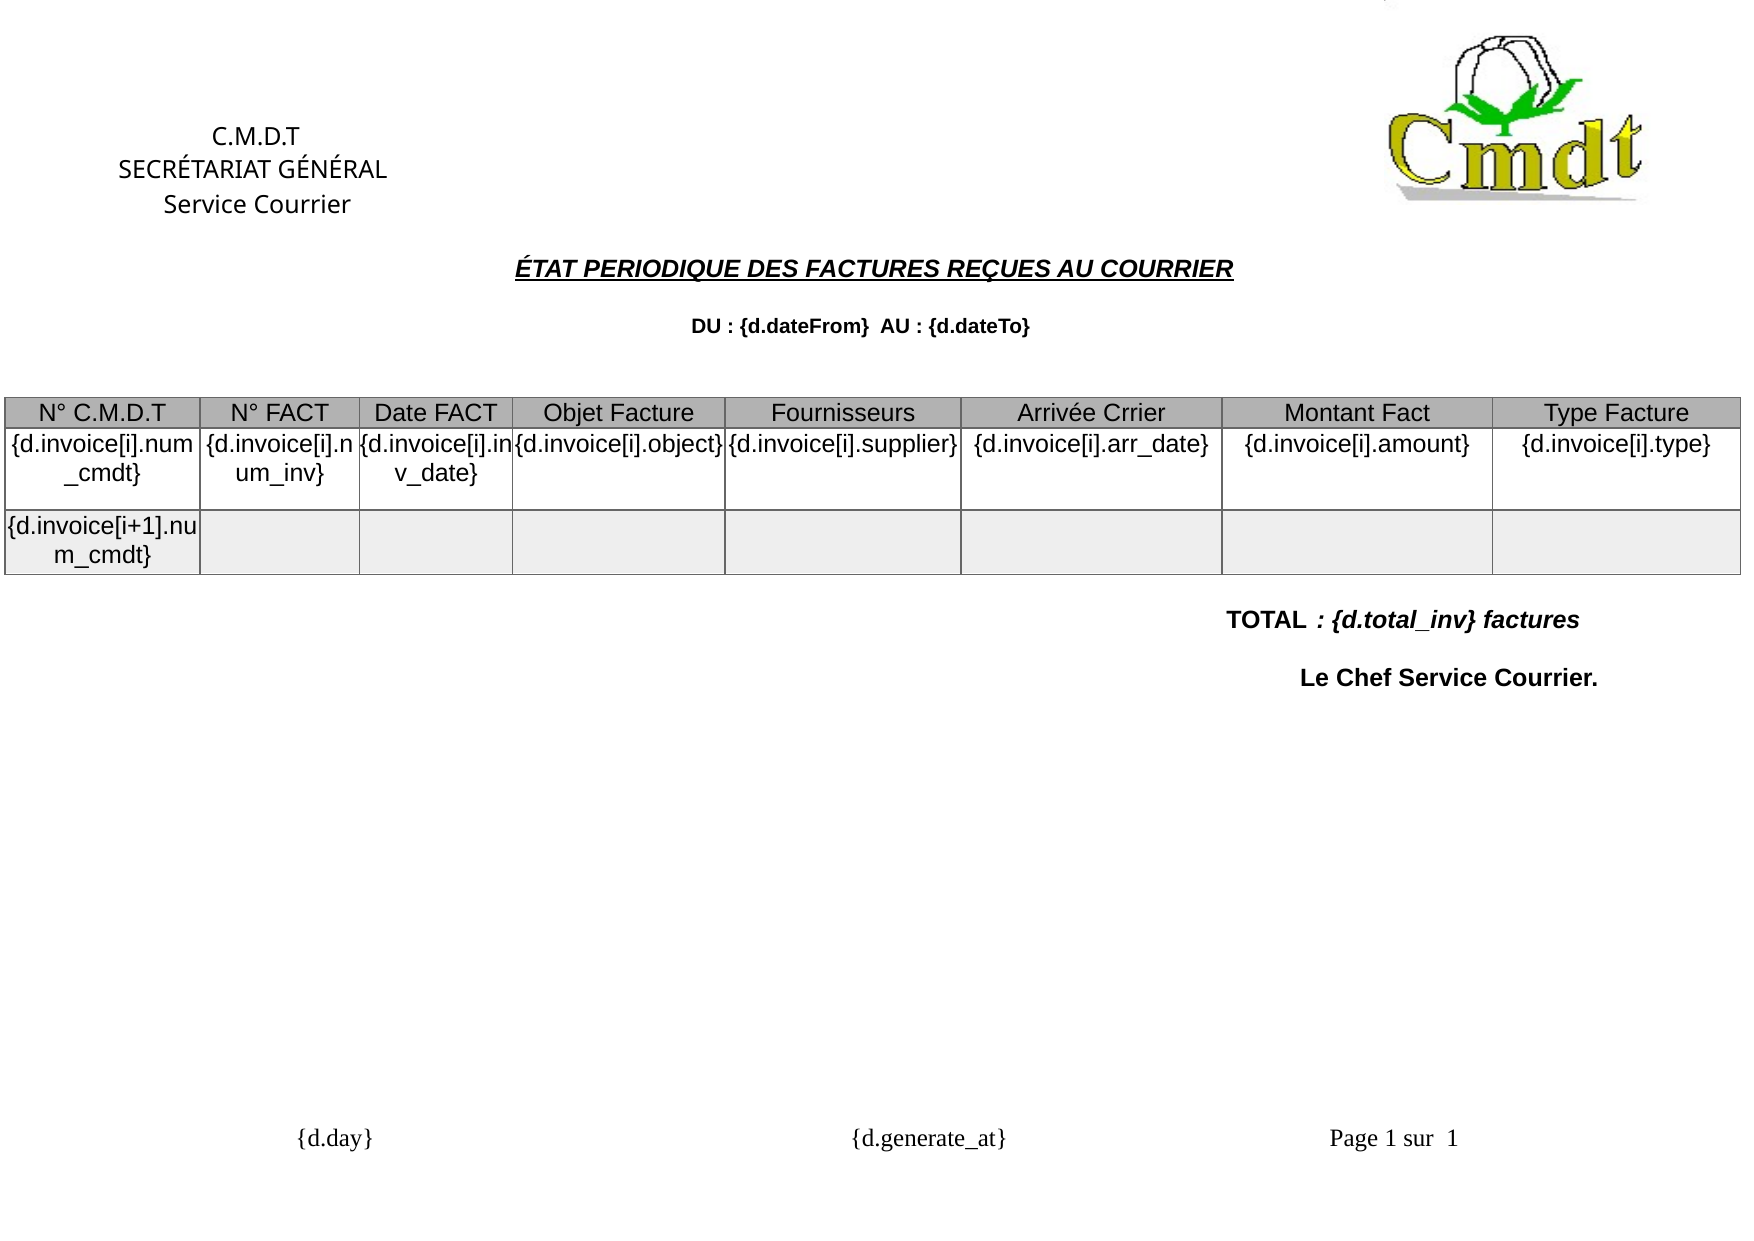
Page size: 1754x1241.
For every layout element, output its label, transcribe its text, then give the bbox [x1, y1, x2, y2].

table_cell {d.invoice[i].num_cmdt} [6, 429, 199, 509]
picture [1384, 0, 1651, 205]
table_cell {d.invoice[i+1].num_cmdt} [6, 511, 199, 573]
table_cell {d.invoice[i].arr_date} [962, 429, 1221, 509]
table_header N° C.M.D.T [6, 398, 199, 427]
table_cell [962, 511, 1221, 573]
table_cell [1493, 511, 1740, 573]
table_cell [513, 511, 724, 573]
table_header Montant Fact [1223, 398, 1492, 427]
text Le Chef Service Courrier. [118, 663, 1633, 692]
table_header Objet Facture [513, 398, 724, 427]
table_cell {d.invoice[i].type} [1493, 429, 1740, 509]
table_cell {d.invoice[i].object} [513, 429, 724, 509]
table_cell {d.invoice[i].supplier} [726, 429, 960, 509]
table_cell {d.invoice[i].amount} [1223, 429, 1492, 509]
table_header Arrivée Crrier [962, 398, 1221, 427]
table_cell {d.invoice[i].num_inv} [201, 429, 359, 509]
table_header Fournisseurs [726, 398, 960, 427]
table_header Date FACT [360, 398, 512, 427]
table_cell [726, 511, 960, 573]
table_cell [201, 511, 359, 573]
table_header N° FACT [201, 398, 359, 427]
text TOTAL : {d.total_inv} factures [118, 606, 1633, 634]
table_cell {d.invoice[i].inv_date} [360, 429, 512, 509]
table_cell [1223, 511, 1492, 573]
table_cell [360, 511, 512, 573]
table_header Type Facture [1493, 398, 1740, 427]
